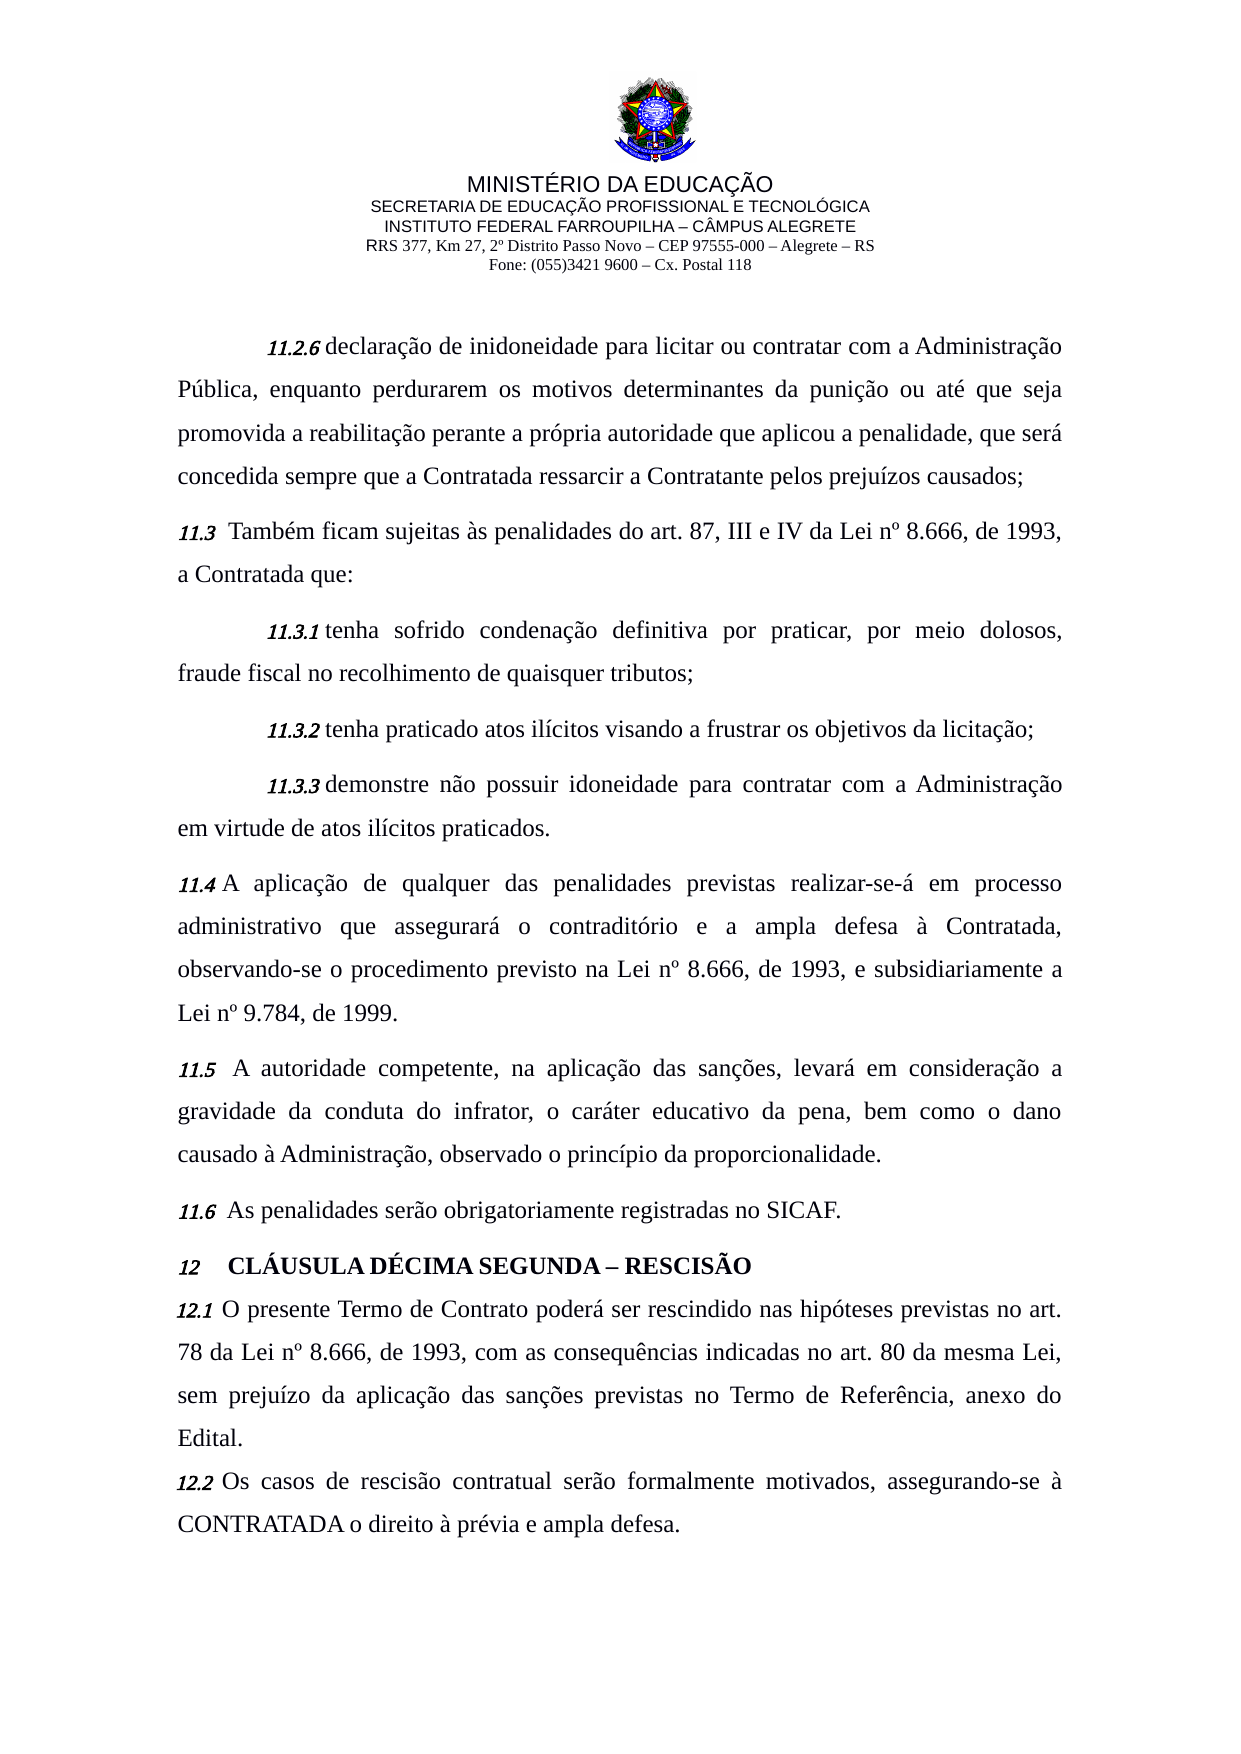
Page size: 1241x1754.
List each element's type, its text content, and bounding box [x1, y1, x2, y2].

list demonstre não possuir idoneidade para contratar com a Administração em virtude de atos ilícitos praticados. [177, 769, 1063, 841]
picture [608, 71, 697, 163]
list A aplicação de qualquer das penalidades previstas realizar-se-á em processo administrativo que assegurará o contraditório e a ampla defesa à Contratada, observando-se o procedimento previsto na Lei nº 8.666, de 1993, e subsidiariamente a Lei nº 9.784, de 1999. [177, 868, 1063, 1026]
list O presente Termo de Contrato poderá ser rescindido nas hipóteses previstas no art. 78 da Lei nº 8.666, de 1993, com as consequências indicadas no art. 80 da mesma Lei, sem prejuízo da aplicação das sanções previstas no Termo de Referência, anexo do Edital. [175, 1294, 1063, 1452]
list Os casos de rescisão contratual serão formalmente motivados, assegurando-se à CONTRATADA o direito à prévia e ampla defesa. [175, 1466, 1063, 1538]
list declaração de inidoneidade para licitar ou contratar com a Administração Pública, enquanto perdurarem os motivos determinantes da punição ou até que seja promovida a reabilitação perante a própria autoridade que aplicou a penalidade, que será concedida sempre que a Contratada ressarcir a Contratante pelos prejuízos causados; [177, 331, 1063, 489]
list As penalidades serão obrigatoriamente registradas no SICAF. [177, 1195, 1063, 1224]
list CLÁUSULA DÉCIMA SEGUNDA – RESCISÃO [177, 1251, 1063, 1279]
list tenha praticado atos ilícitos visando a frustrar os objetivos da licitação; [177, 714, 1063, 743]
list tenha sofrido condenação definitiva por praticar, por meio dolosos, fraude fiscal no recolhimento de quaisquer tributos; [177, 615, 1063, 687]
list A autoridade competente, na aplicação das sanções, levará em consideração a gravidade da conduta do infrator, o caráter educativo da pena, bem como o dano causado à Administração, observado o princípio da proporcionalidade. [177, 1053, 1063, 1168]
list Também ficam sujeitas às penalidades do art. 87, III e IV da Lei nº 8.666, de 1993, a Contratada que: [177, 516, 1063, 588]
